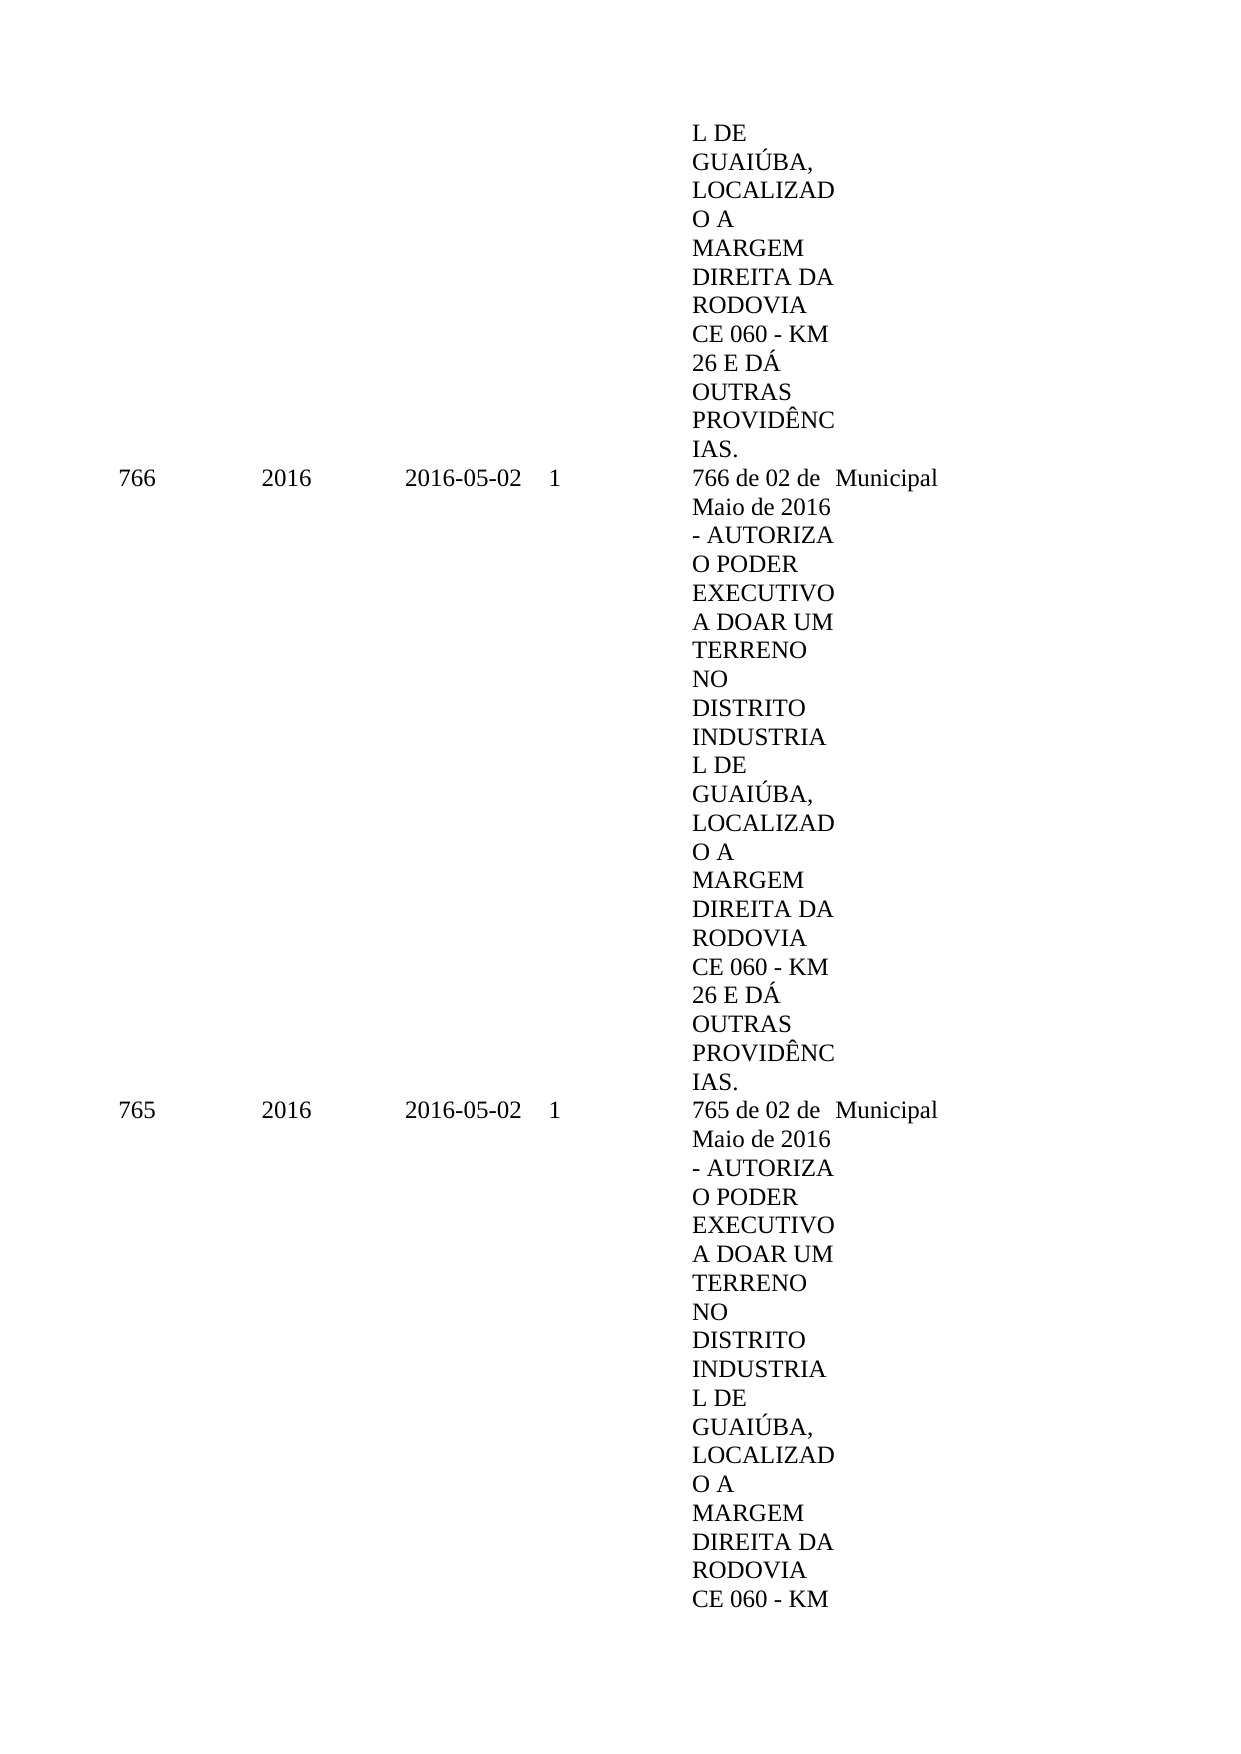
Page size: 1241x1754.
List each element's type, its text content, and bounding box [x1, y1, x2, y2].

table_cell 765 de 02 de Maio de 2016 - AUTORIZA O PODER EXECUTIVO A DOAR UM TERRENO NO DISTRITO INDUSTRIAL DE GUAIÚBA, LOCALIZADO A MARGEM DIREITA DA RODOVIA CE 060 - KM [692, 1096, 835, 1613]
table_cell [835, 118, 979, 463]
table_cell Municipal [835, 463, 979, 1096]
table_cell [405, 118, 548, 463]
table_cell 765 [118, 1096, 261, 1613]
table_cell 2016-05-02 [405, 1096, 548, 1613]
table_cell [261, 118, 405, 463]
table_cell 2016-05-02 [405, 463, 548, 1096]
table_cell [979, 463, 1122, 1096]
table_cell 766 [118, 463, 261, 1096]
table_cell 1 [548, 1096, 692, 1613]
table_cell 766 de 02 de Maio de 2016 - AUTORIZA O PODER EXECUTIVO A DOAR UM TERRENO NO DISTRITO INDUSTRIAL DE GUAIÚBA, LOCALIZADO A MARGEM DIREITA DA RODOVIA CE 060 - KM 26 E DÁ OUTRAS PROVIDÊNCIAS. [692, 463, 835, 1096]
table_cell [118, 118, 261, 463]
table_cell [979, 1096, 1122, 1613]
table_cell 2016 [261, 1096, 405, 1613]
table_cell L DE GUAIÚBA, LOCALIZADO A MARGEM DIREITA DA RODOVIA CE 060 - KM 26 E DÁ OUTRAS PROVIDÊNCIAS. [692, 118, 835, 463]
table_cell 1 [548, 463, 692, 1096]
table_cell Municipal [835, 1096, 979, 1613]
table_cell 2016 [261, 463, 405, 1096]
table_cell [979, 118, 1122, 463]
table_cell [548, 118, 692, 463]
